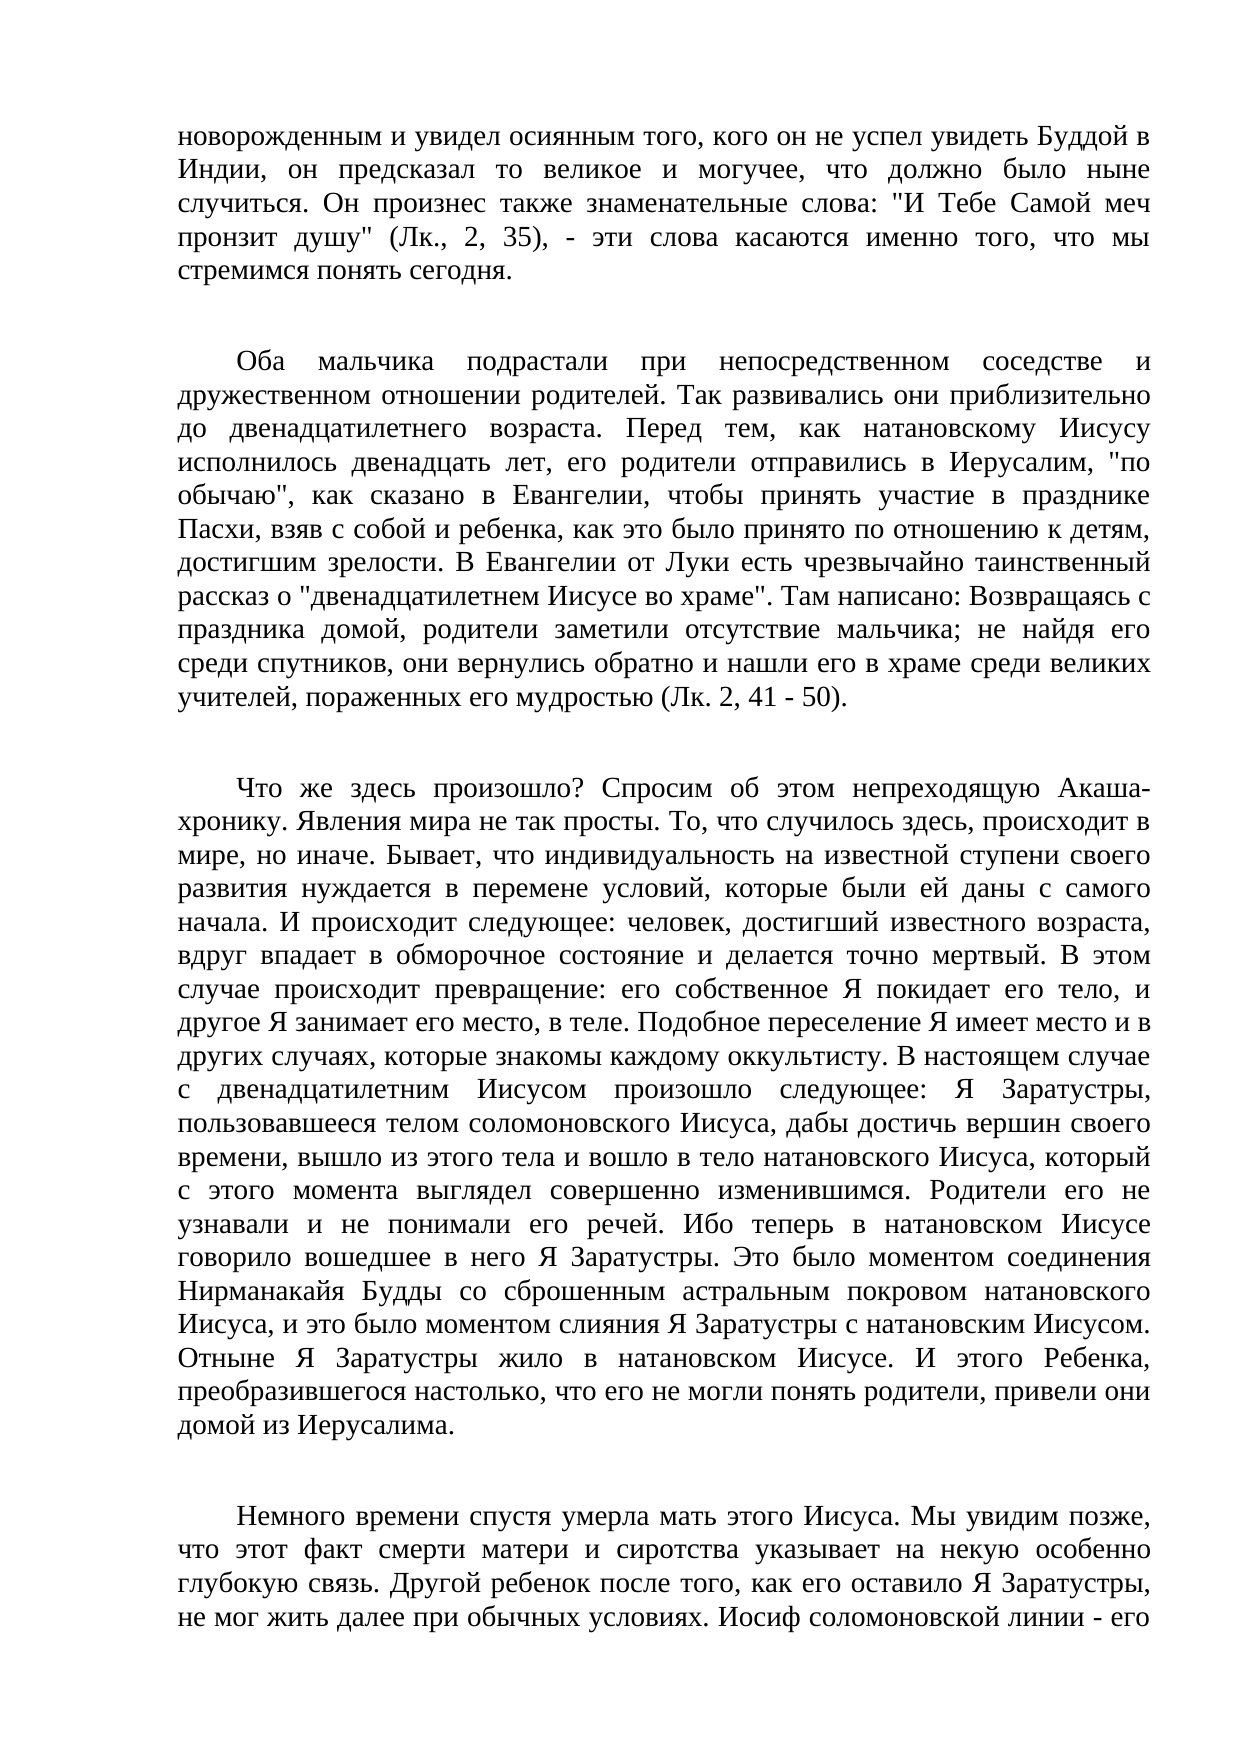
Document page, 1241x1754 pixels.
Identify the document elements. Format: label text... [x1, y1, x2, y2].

text Что же здесь произошло? Спросим об этом непреходящую Акаша-хронику. Явления мира не так просты. То, что случилось здесь, происходит в мире, но иначе. Бывает, что индивидуальность на известной ступени своего развития нуждается в перемене условий, которые были ей даны с самого начала. И происходит следующее: человек, достигший известного возраста, вдруг впадает в обморочное состояние и делается точно мертвый. В этом случае происходит превращение: его собственное Я покидает его тело, и другое Я занимает его место, в теле. Подобное переселение Я имеет место и в других случаях, которые знакомы каждому оккультисту. В настоящем случае с двенадцатилетним Иисусом произошло следующее: Я Заратустры, пользовавшееся телом соломоновского Иисуса, дабы достичь вершин своего времени, вышло из этого тела и вошло в тело натановского Иисуса, который с этого момента выглядел совершенно изменившимся. Родители его не узнавали и не понимали его речей. Ибо теперь в натановском Иисусе говорило вошедшее в него Я Заратустры. Это было моментом соединения Нирманакайя Будды со сброшенным астральным покровом натановского Иисуса, и это было моментом слияния Я Заратустры с натановским Иисусом. Отныне Я Заратустры жило в натановском Иисусе. И этого Ребенка, преобразившегося настолько, что его не могли понять родители, привели они домой из Иерусалима. [177, 770, 1152, 1441]
text Оба мальчика подрастали при непосредственном соседстве и дружественном отношении родителей. Так развивались они приблизительно до двенадцатилетнего возраста. Перед тем, как натановскому Иисусу исполнилось двенадцать лет, его родители отправились в Иерусалим, "по обычаю", как сказано в Евангелии, чтобы принять участие в празднике Пасхи, взяв с собой и ребенка, как это было принято по отношению к детям, достигшим зрелости. В Евангелии от Луки есть чрезвычайно таинственный рассказ о "двенадцатилетнем Иисусе во храме". Там написано: Возвращаясь с праздника домой, родители заметили отсутствие мальчика; не найдя его среди спутников, они вернулись обратно и нашли его в храме среди великих учителей, пораженных его мудростью (Лк. 2, 41 - 50). [177, 343, 1152, 712]
text новорожденным и увидел осиянным того, кого он не успел увидеть Буддой в Индии, он предсказал то великое и могучее, что должно было ныне случиться. Он произнес также знаменательные слова: "И Тебе Самой меч пронзит душу" (Лк., 2, 35), - эти слова касаются именно того, что мы стремимся понять сегодня. [177, 118, 1152, 286]
text Немного времени спустя умерла мать этого Иисуса. Мы увидим позже, что этот факт смерти матери и сиротства указывает на некую особенно глубокую связь. Другой ребенок после того, как его оставило Я Заратустры, не мог жить далее при обычных условиях. Иосиф соломоновской линии - его [177, 1498, 1152, 1632]
